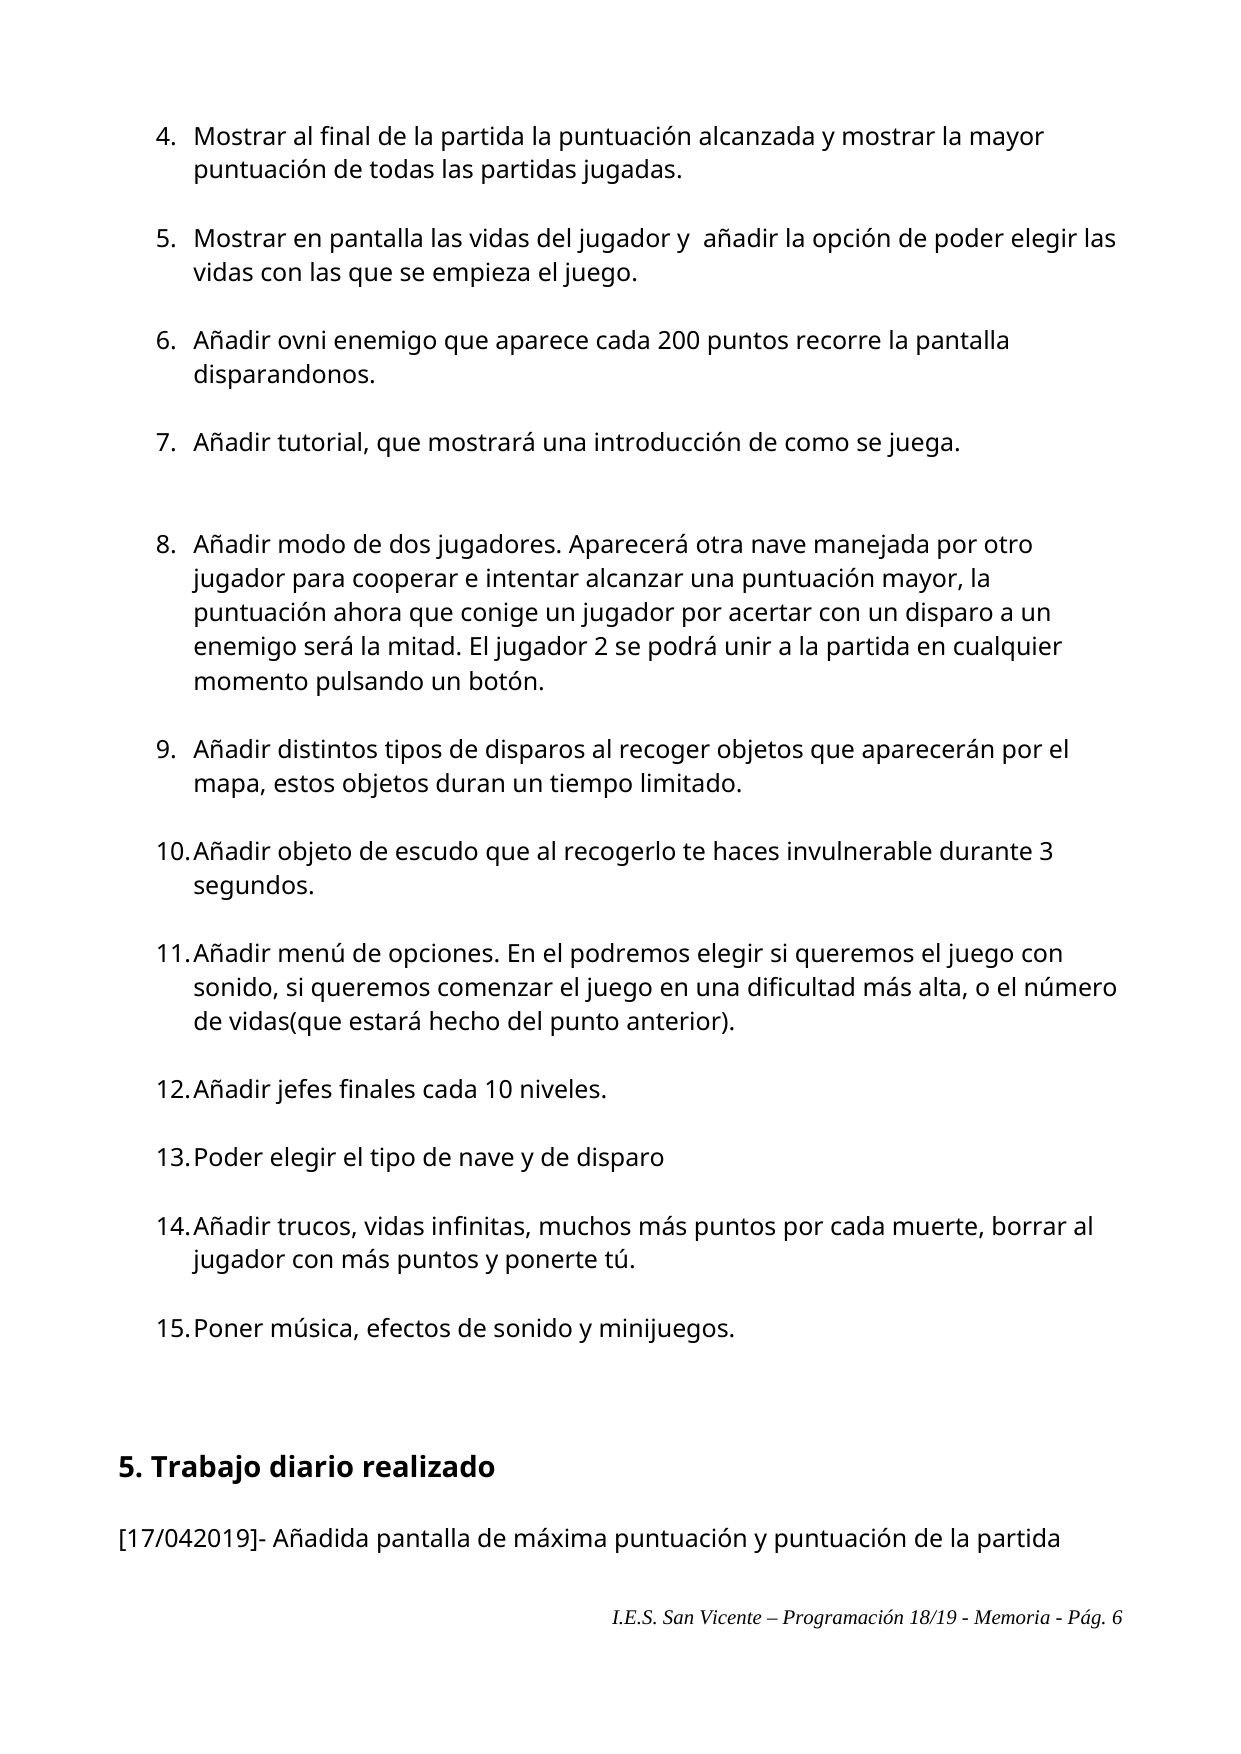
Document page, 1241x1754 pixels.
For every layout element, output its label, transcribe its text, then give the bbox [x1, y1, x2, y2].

subtitle 5. Trabajo diario realizado [118, 1447, 1122, 1486]
list Añadir jefes finales cada 10 niveles. [156, 1072, 1122, 1106]
list Añadir tutorial, que mostrará una introducción de como se juega. [156, 425, 1122, 459]
list Poder elegir el tipo de nave y de disparo [156, 1140, 1122, 1174]
list Añadir objeto de escudo que al recogerlo te haces invulnerable durante 3 segundos. [156, 833, 1122, 902]
list Añadir menú de opciones. En el podremos elegir si queremos el juego con sonido, si queremos comenzar el juego en una dificultad más alta, o el número de vidas(que estará hecho del punto anterior). [156, 936, 1122, 1038]
list Añadir distintos tipos de disparos al recoger objetos que aparecerán por el mapa, estos objetos duran un tiempo limitado. [156, 731, 1122, 799]
list Mostrar en pantalla las vidas del jugador y añadir la opción de poder elegir las vidas con las que se empieza el juego. [156, 220, 1122, 288]
list Añadir modo de dos jugadores. Aparecerá otra nave manejada por otro jugador para cooperar e intentar alcanzar una puntuación mayor, la puntuación ahora que conige un jugador por acertar con un disparo a un enemigo será la mitad. El jugador 2 se podrá unir a la partida en cualquier momento pulsando un botón. [156, 527, 1122, 697]
text [17/042019]- Añadida pantalla de máxima puntuación y puntuación de la partida [118, 1520, 1122, 1554]
list Añadir ovni enemigo que aparece cada 200 puntos recorre la pantalla disparandonos. [156, 322, 1122, 391]
list Mostrar al final de la partida la puntuación alcanzada y mostrar la mayor puntuación de todas las partidas jugadas. [156, 118, 1122, 186]
list Añadir trucos, vidas infinitas, muchos más puntos por cada muerte, borrar al jugador con más puntos y ponerte tú. [156, 1208, 1122, 1276]
list Poner música, efectos de sonido y minijuegos. [156, 1310, 1122, 1344]
